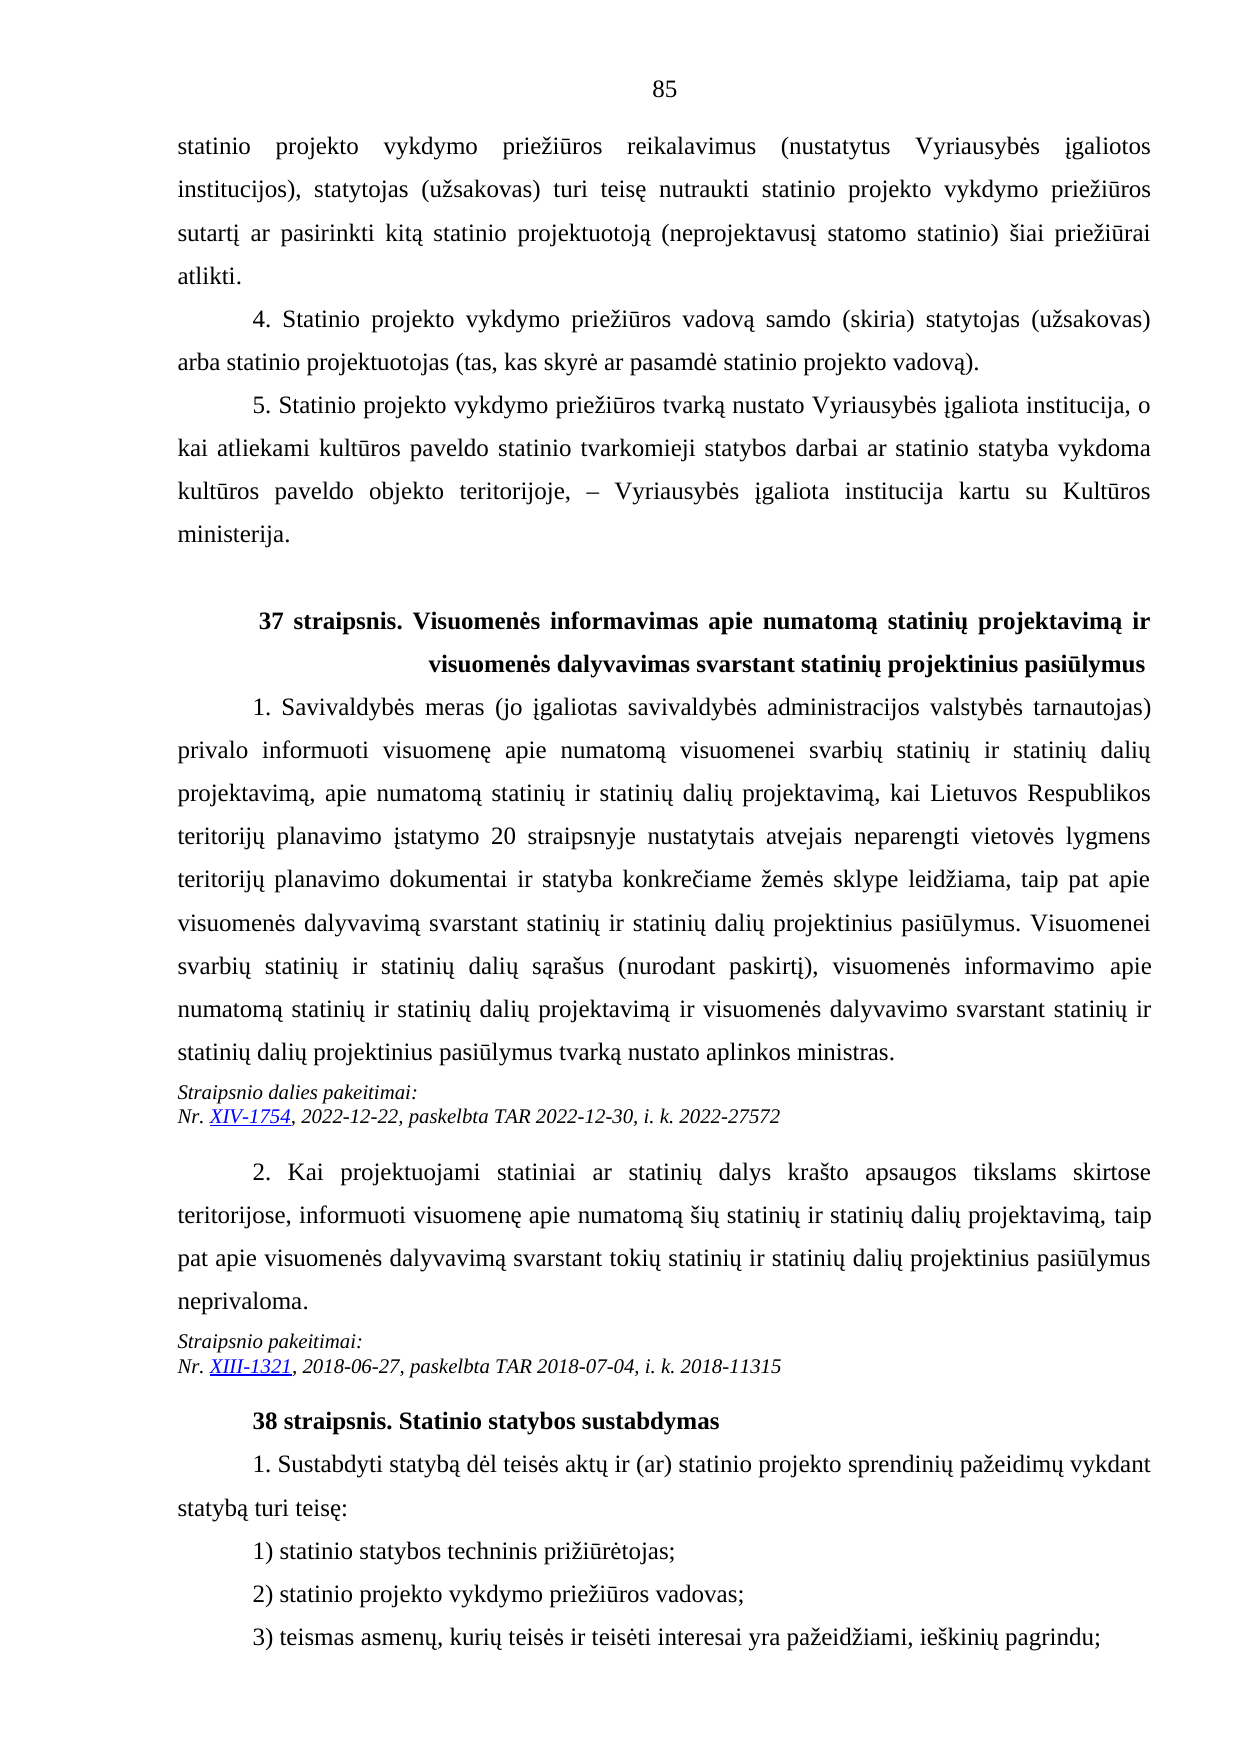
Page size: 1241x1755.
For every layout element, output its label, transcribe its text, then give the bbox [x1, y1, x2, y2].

text 38 straipsnis. Statinio statybos sustabdymas [177, 1406, 1152, 1435]
text 1) statinio statybos techninis prižiūrėtojas; [177, 1536, 1152, 1564]
text statinio projekto vykdymo priežiūros reikalavimus (nustatytus Vyriausybės įgaliotos institucijos), statytojas (užsakovas) turi teisę nutraukti statinio projekto vykdymo priežiūros sutartį ar pasirinkti kitą statinio projektuotoją (neprojektavusį statomo statinio) šiai priežiūrai atlikti. [177, 131, 1152, 289]
text 1. Savivaldybės meras (jo įgaliotas savivaldybės administracijos valstybės tarnautojas) privalo informuoti visuomenę apie numatomą visuomenei svarbių statinių ir statinių dalių projektavimą, apie numatomą statinių ir statinių dalių projektavimą, kai Lietuvos Respublikos teritorijų planavimo įstatymo 20 straipsnyje nustatytais atvejais neparengti vietovės lygmens teritorijų planavimo dokumentai ir statyba konkrečiame žemės sklype leidžiama, taip pat apie visuomenės dalyvavimą svarstant statinių ir statinių dalių projektinius pasiūlymus. Visuomenei svarbių statinių ir statinių dalių sąrašus (nurodant paskirtį), visuomenės informavimo apie numatomą statinių ir statinių dalių projektavimą ir visuomenės dalyvavimo svarstant statinių ir statinių dalių projektinius pasiūlymus tvarką nustato aplinkos ministras. [177, 692, 1152, 1066]
text Nr. XIV-1754, 2022-12-22, paskelbta TAR 2022-12-30, i. k. 2022-27572 [177, 1104, 1152, 1128]
text 2) statinio projekto vykdymo priežiūros vadovas; [177, 1579, 1152, 1608]
text 37 straipsnis. Visuomenės informavimas apie numatomą statinių projektavimą ir visuomenės dalyvavimas svarstant statinių projektinius pasiūlymus [259, 606, 1152, 678]
text 2. Kai projektuojami statiniai ar statinių dalys krašto apsaugos tikslams skirtose teritorijose, informuoti visuomenę apie numatomą šių statinių ir statinių dalių projektavimą, taip pat apie visuomenės dalyvavimą svarstant tokių statinių ir statinių dalių projektinius pasiūlymus neprivaloma. [177, 1157, 1152, 1315]
text Straipsnio pakeitimai: [177, 1329, 1152, 1353]
text 4. Statinio projekto vykdymo priežiūros vadovą samdo (skiria) statytojas (užsakovas) arba statinio projektuotojas (tas, kas skyrė ar pasamdė statinio projekto vadovą). [177, 304, 1152, 376]
text Straipsnio dalies pakeitimai: [177, 1080, 1152, 1104]
text 3) teismas asmenų, kurių teisės ir teisėti interesai yra pažeidžiami, ieškinių pagrindu; [177, 1622, 1152, 1651]
text Nr. XIII-1321, 2018-06-27, paskelbta TAR 2018-07-04, i. k. 2018-11315 [177, 1353, 1152, 1378]
text 1. Sustabdyti statybą dėl teisės aktų ir (ar) statinio projekto sprendinių pažeidimų vykdant statybą turi teisę: [177, 1449, 1152, 1521]
text 5. Statinio projekto vykdymo priežiūros tvarką nustato Vyriausybės įgaliota institucija, o kai atliekami kultūros paveldo statinio tvarkomieji statybos darbai ar statinio statyba vykdoma kultūros paveldo objekto teritorijoje, – Vyriausybės įgaliota institucija kartu su Kultūros ministerija. [177, 390, 1152, 548]
